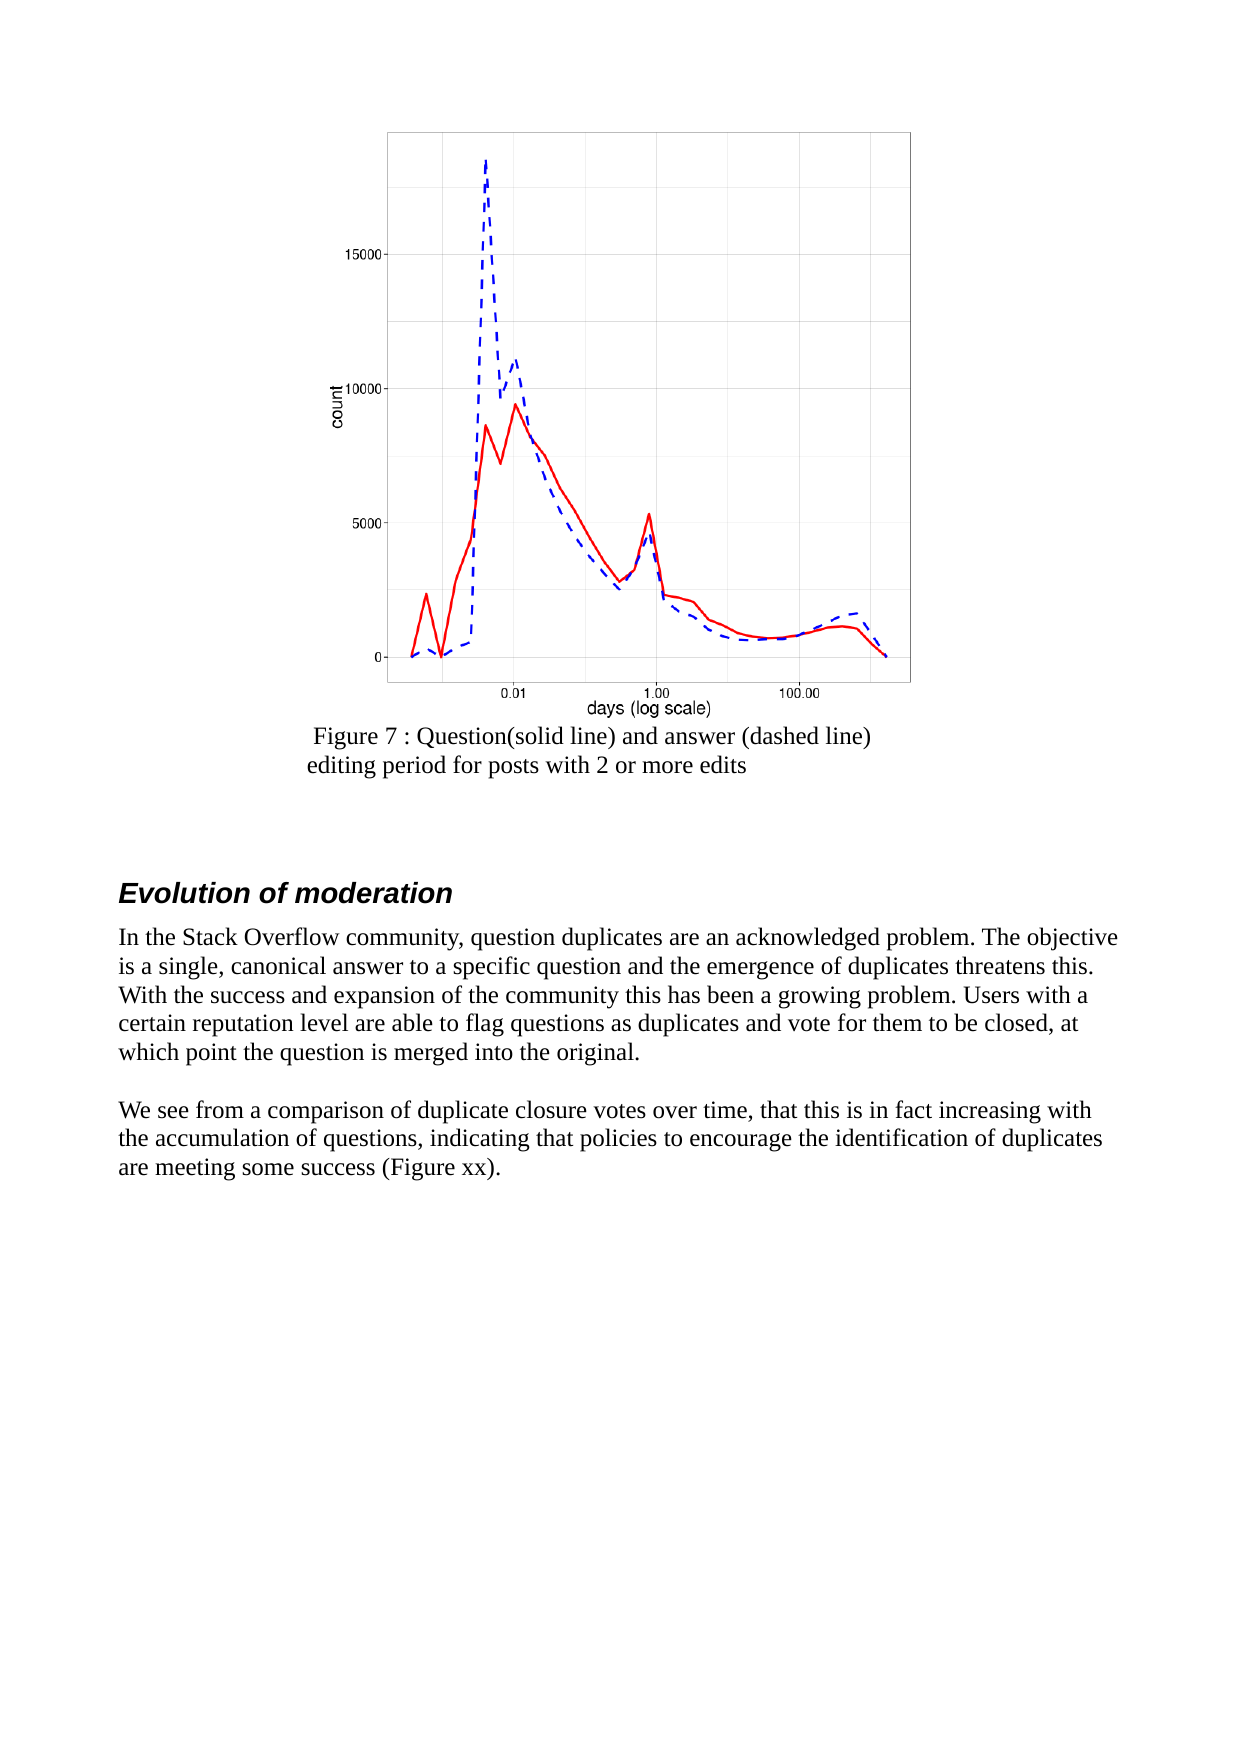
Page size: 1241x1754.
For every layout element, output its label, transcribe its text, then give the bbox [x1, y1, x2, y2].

picture [320, 121, 920, 722]
text In the Stack Overflow community, question duplicates are an acknowledged problem. The objective is a single, canonical answer to a specific question and the emergence of duplicates threatens this. With the success and expansion of the community this has been a growing problem. Users with a certain reputation level are able to flag questions as duplicates and vote for them to be closed, at which point the question is merged into the original. [118, 922, 1122, 1066]
subtitle Evolution of moderation [118, 876, 1122, 910]
text We see from a comparison of duplicate closure votes over time, that this is in fact increasing with the accumulation of questions, indicating that policies to encourage the identification of duplicates are meeting some success (Figure xx). [118, 1095, 1122, 1181]
text Figure 7 : Question(solid line) and answer (dashed line) editing period for posts with 2 or more edits [307, 722, 933, 779]
